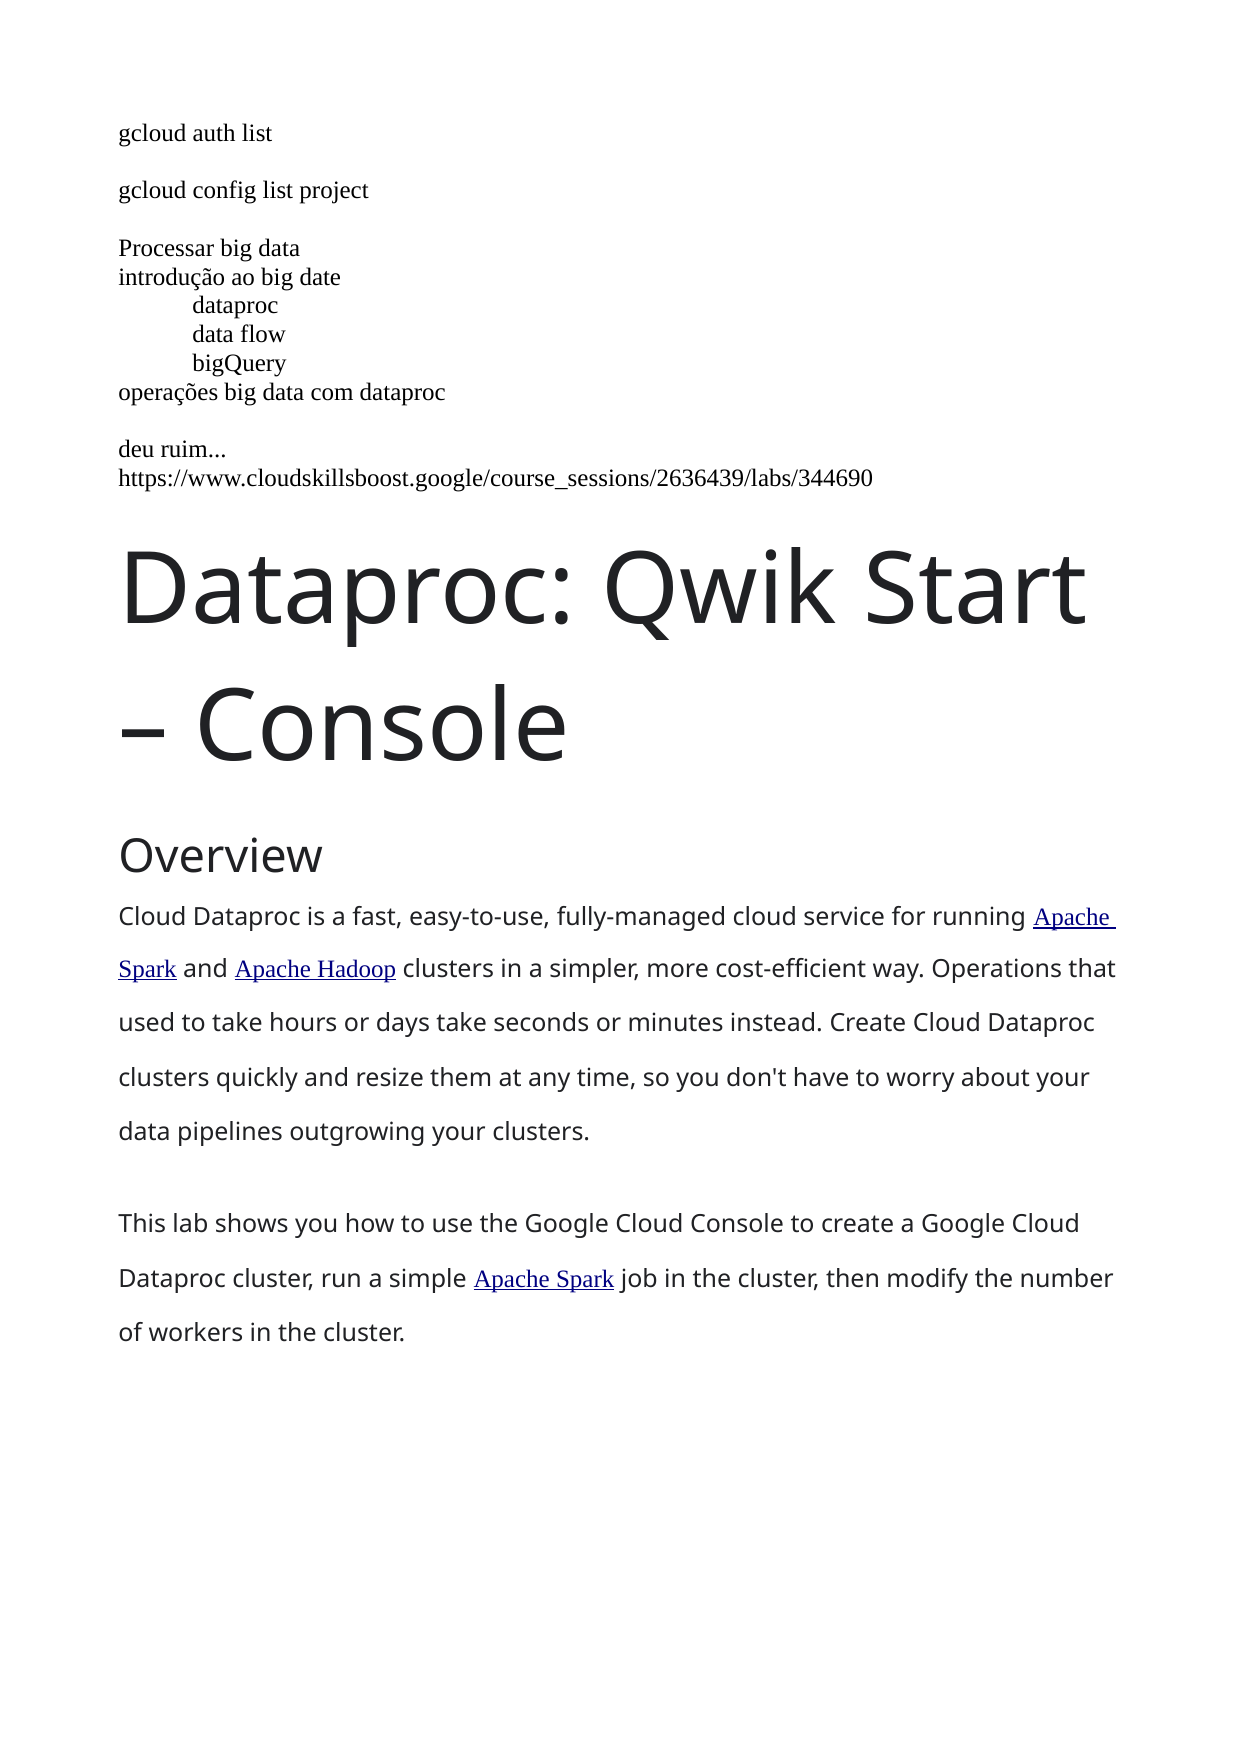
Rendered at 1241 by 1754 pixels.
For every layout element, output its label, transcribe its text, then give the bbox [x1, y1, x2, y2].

text Processar big data [118, 233, 1122, 262]
text gcloud auth list [118, 118, 1122, 147]
subtitle Dataproc: Qwik Start – Console [118, 517, 1122, 789]
text https://www.cloudskillsboost.google/course_sessions/2636439/labs/344690 [118, 463, 1122, 492]
text introdução ao big date [118, 262, 1122, 291]
text This lab shows you how to use the Google Cloud Console to create a Google Cloud Dataproc cluster, run a simple Apache Spark job in the cluster, then modify the number of workers in the cluster. [118, 1206, 1122, 1349]
text gcloud config list project [118, 176, 1122, 204]
text operações big data com dataproc [118, 377, 1122, 406]
text Cloud Dataproc is a fast, easy-to-use, fully-managed cloud service for running Apache Spark and Apache Hadoop clusters in a simpler, more cost-efficient way. Operations that used to take hours or days take seconds or minutes instead. Create Cloud Dataproc clusters quickly and resize them at any time, so you don't have to worry about your data pipelines outgrowing your clusters. [118, 899, 1122, 1148]
subtitle Overview [118, 823, 1122, 887]
text deu ruim... [118, 434, 1122, 463]
text dataproc [118, 291, 1122, 319]
text bigQuery [118, 348, 1122, 377]
text data flow [118, 319, 1122, 348]
